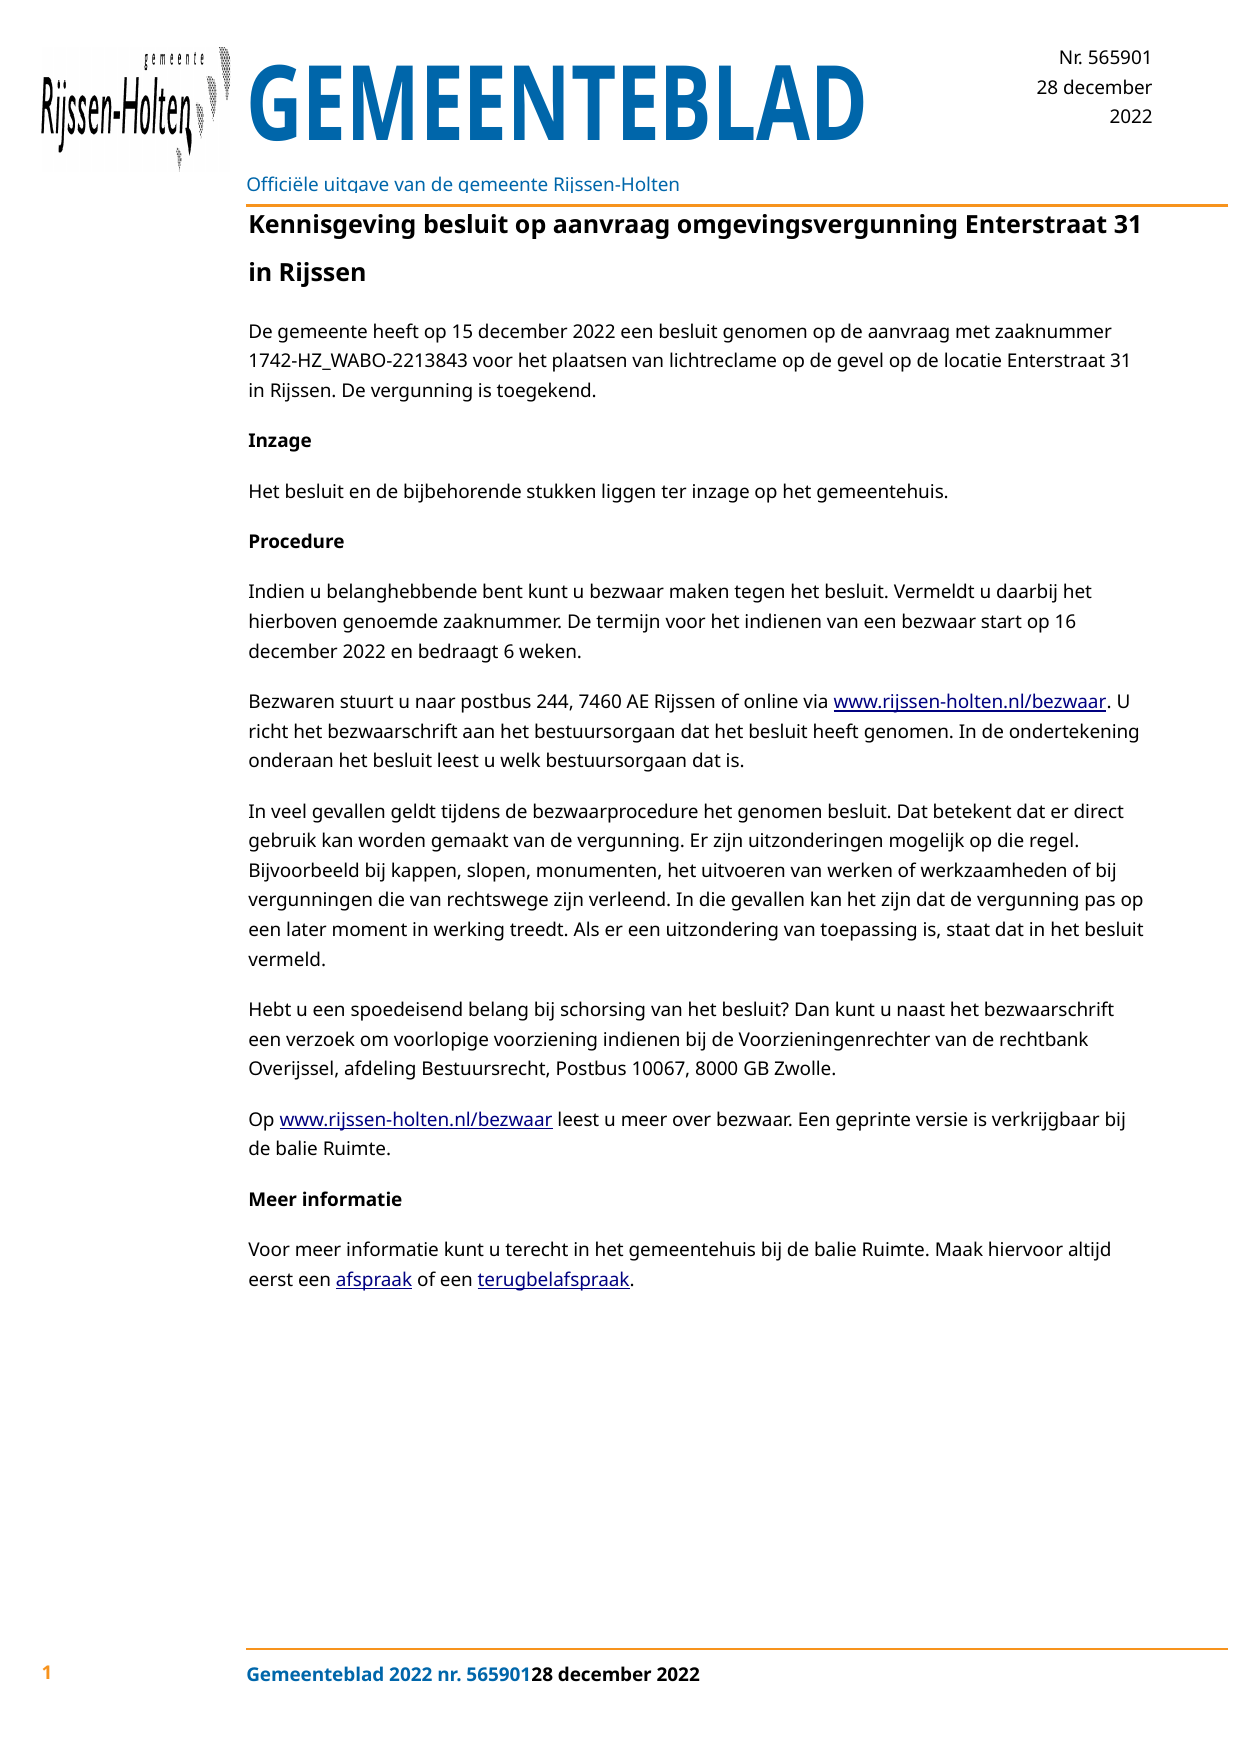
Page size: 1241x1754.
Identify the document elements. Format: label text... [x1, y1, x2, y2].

text In veel gevallen geldt tijdens de bezwaarprocedure het genomen besluit. Dat betekent dat er direct gebruik kan worden gemaakt van de vergunning. Er zijn uitzonderingen mogelijk op die regel. Bijvoorbeeld bij kappen, slopen, monumenten, het uitvoeren van werken of werkzaamheden of bij vergunningen die van rechtswege zijn verleend. In die gevallen kan het zijn dat de vergunning pas op een later moment in werking treedt. Als er een uitzondering van toepassing is, staat dat in het besluit vermeld. [248, 798, 1152, 972]
text Bezwaren stuurt u naar postbus 244, 7460 AE Rijssen of online via www.rijssen-holten.nl/bezwaar. U richt het bezwaarschrift aan het bestuursorgaan dat het besluit heeft genomen. In de ondertekening onderaan het besluit leest u welk bestuursorgaan dat is. [248, 688, 1152, 773]
text Het besluit en de bijbehorende stukken liggen ter inzage op het gemeentehuis. [248, 478, 1152, 504]
text Kennisgeving besluit op aanvraag omgevingsvergunning Enterstraat 31 in Rijssen [248, 207, 1152, 288]
text Voor meer informatie kunt u terecht in het gemeentehuis bij de balie Ruimte. Maak hiervoor altijd eerst een afspraak of een terugbelafspraak. [248, 1236, 1152, 1292]
text Hebt u een spoedeisend belang bij schorsing van het besluit? Dan kunt u naast het bezwaarschrift een verzoek om voorlopige voorziening indienen bij de Voorzieningenrechter van de rechtbank Overijssel, afdeling Bestuursrecht, Postbus 10067, 8000 GB Zwolle. [248, 996, 1152, 1081]
text Meer informatie [248, 1186, 1152, 1212]
text Op www.rijssen-holten.nl/bezwaar leest u meer over bezwaar. Een geprinte versie is verkrijgbaar bij de balie Ruimte. [248, 1106, 1152, 1161]
text Inzage [248, 427, 1152, 453]
text De gemeente heeft op 15 december 2022 een besluit genomen op de aanvraag met zaaknummer 1742-HZ_WABO-2213843 voor het plaatsen van lichtreclame op de gevel op de locatie Enterstraat 31 in Rijssen. De vergunning is toegekend. [248, 318, 1152, 403]
picture [41, 47, 231, 172]
text Procedure [248, 528, 1152, 554]
text Indien u belanghebbende bent kunt u bezwaar maken tegen het besluit. Vermeldt u daarbij het hierboven genoemde zaaknummer. De termijn voor het indienen van een bezwaar start op 16 december 2022 en bedraagt 6 weken. [248, 579, 1152, 664]
